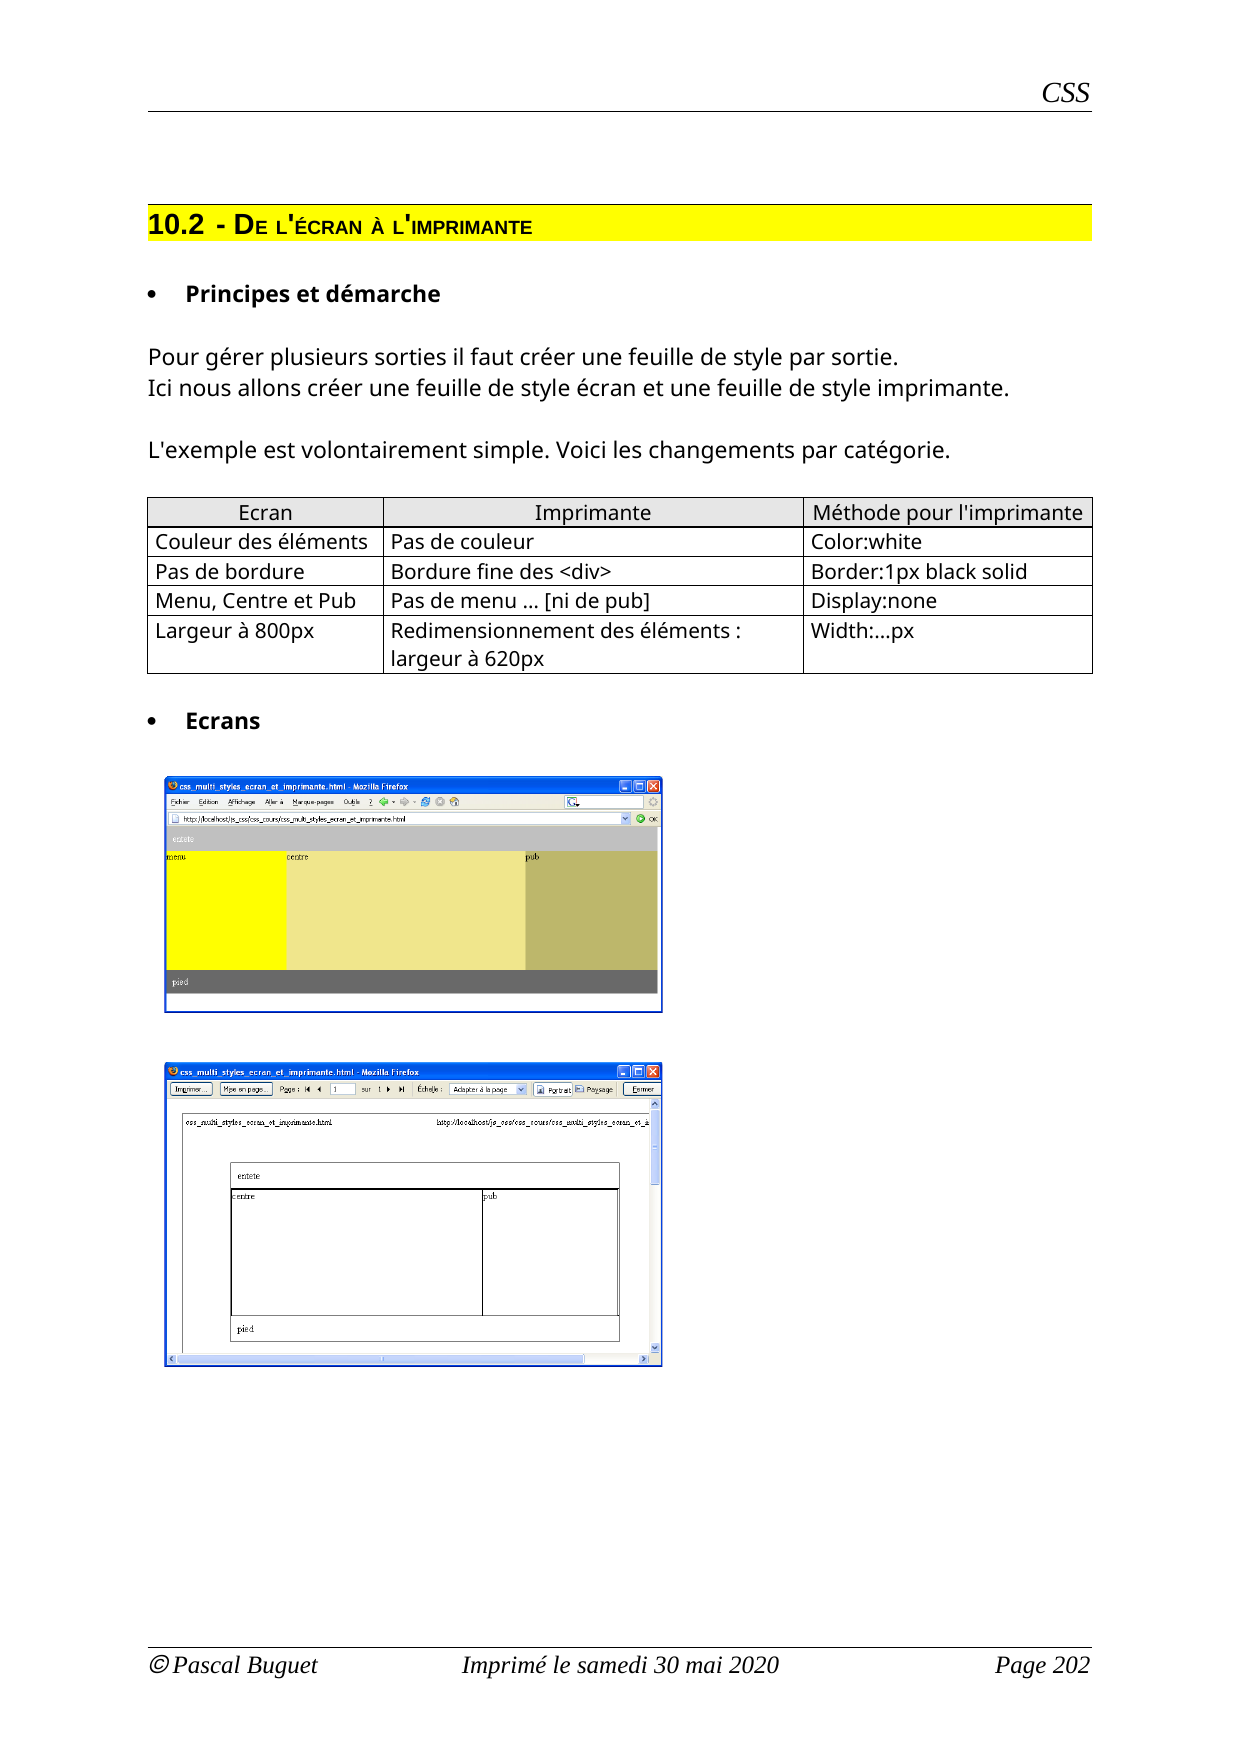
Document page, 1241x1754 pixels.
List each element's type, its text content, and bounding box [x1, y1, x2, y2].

table_cell Pas de bordure [148, 557, 383, 585]
table_cell Largeur à 800px [148, 616, 383, 673]
table_cell Pas de menu … [ni de pub] [384, 586, 803, 615]
table_cell Menu, Centre et Pub [148, 586, 383, 615]
table_cell Couleur des éléments [148, 528, 383, 556]
list Principes et démarche [148, 278, 1092, 309]
list Ecrans [148, 705, 1092, 736]
table_cell Width:…px [804, 616, 1092, 673]
table_cell Display:none [804, 586, 1092, 615]
table_cell Bordure fine des <div> [384, 557, 803, 585]
table_header Ecran [148, 498, 383, 526]
picture [164, 776, 663, 1013]
table_header Imprimante [384, 498, 803, 526]
table_header Méthode pour l'imprimante [804, 498, 1092, 526]
text L'exemple est volontairement simple. Voici les changements par catégorie. [148, 434, 1092, 466]
subtitle - De l'écran à l'imprimante [148, 205, 1092, 241]
table_cell Color:white [804, 528, 1092, 556]
table_cell Pas de couleur [384, 528, 803, 556]
table_cell Redimensionnement des éléments : largeur à 620px [384, 616, 803, 673]
table_cell Border:1px black solid [804, 557, 1092, 585]
text Pour gérer plusieurs sorties il faut créer une feuille de style par sortie. [148, 341, 1092, 372]
picture [164, 1062, 663, 1367]
text Ici nous allons créer une feuille de style écran et une feuille de style imprimante. [148, 372, 1092, 403]
